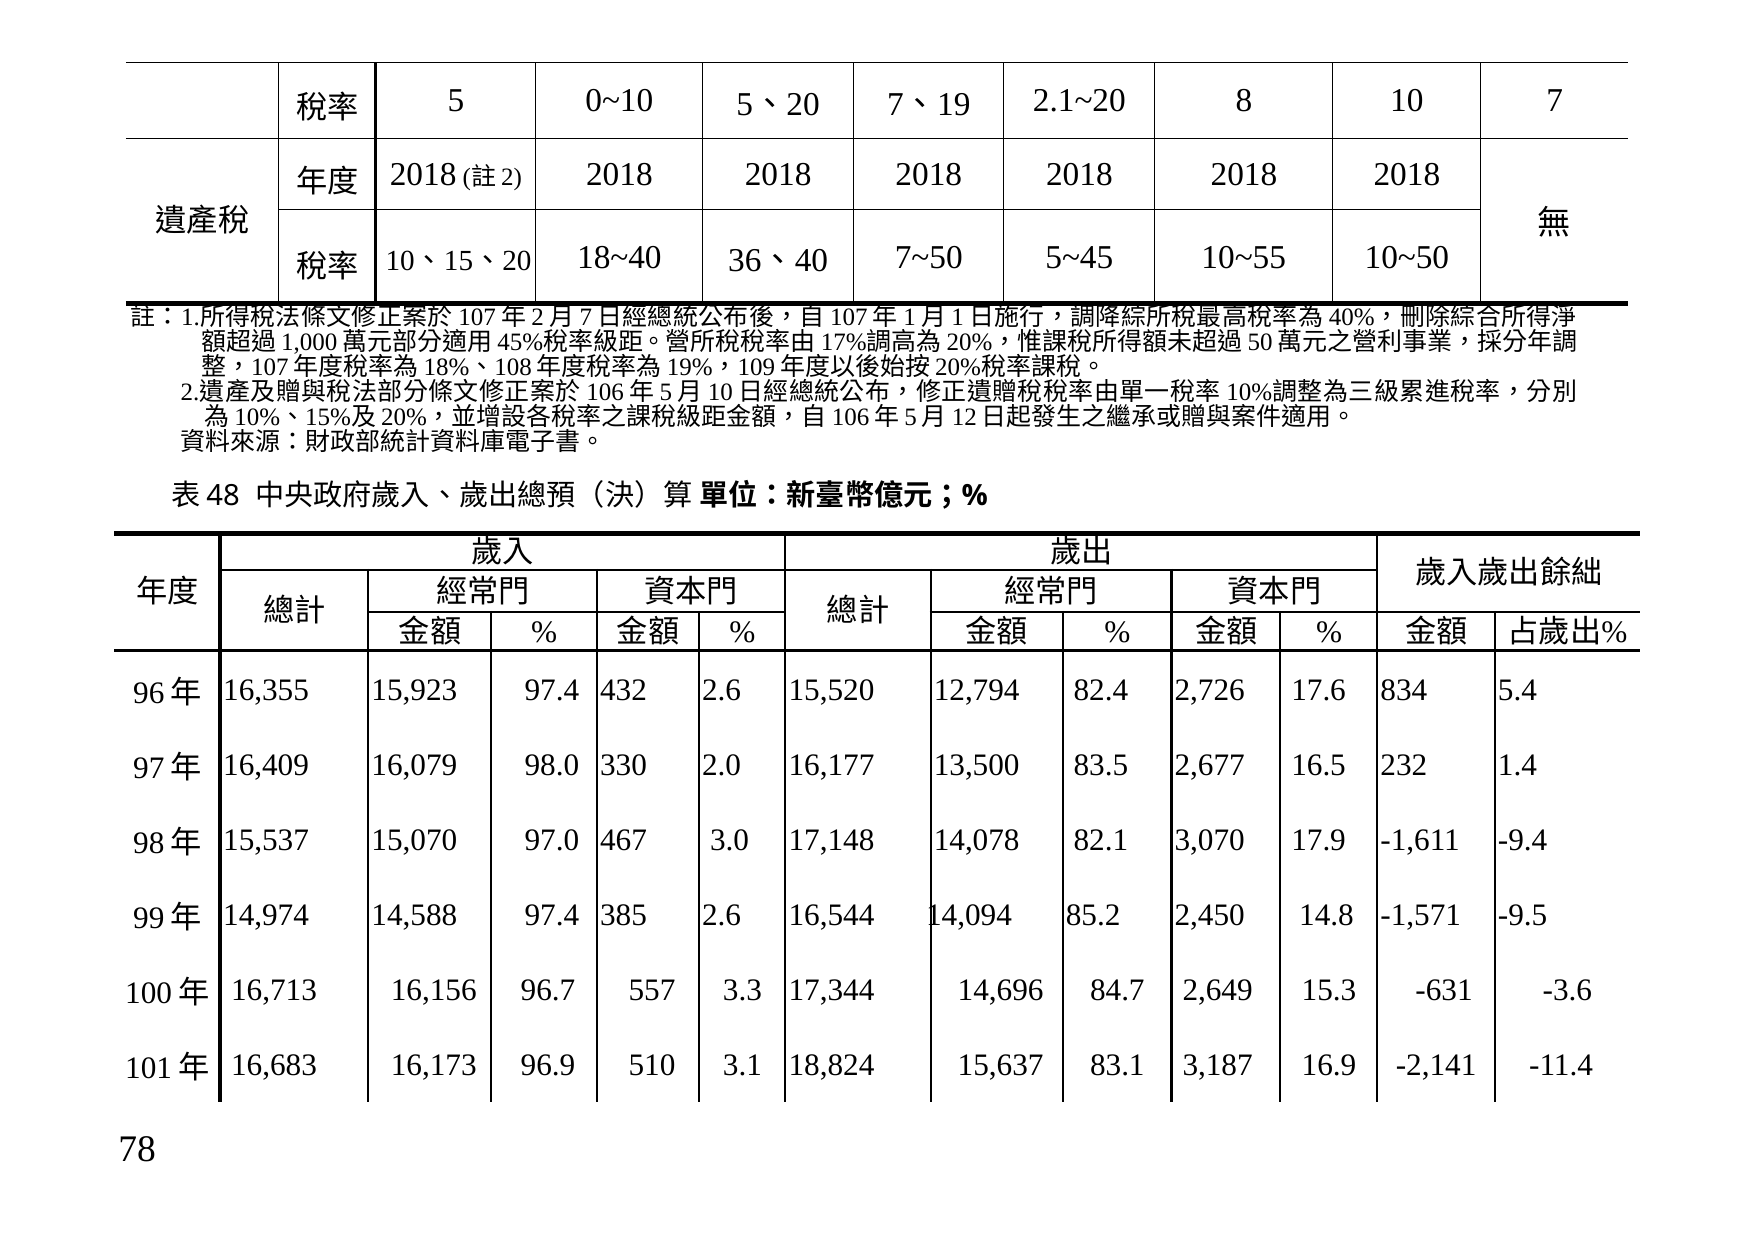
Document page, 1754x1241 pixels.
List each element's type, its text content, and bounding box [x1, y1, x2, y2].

subtitle 表48 中央政府歲入、歲出總預（決）算 單位：新臺幣億元；% [118, 456, 1636, 531]
table_cell 15,537 [222, 802, 367, 877]
table_cell 稅率 [279, 63, 374, 138]
table_cell 101年 [114, 1027, 218, 1102]
table_cell 2018 (註2) [377, 139, 535, 209]
table_cell 16,355 [222, 652, 367, 727]
table_cell 10、15、20 [377, 210, 535, 301]
table_cell 5~45 [1004, 210, 1154, 301]
table_cell 16,683 [222, 1027, 367, 1102]
table_cell 15,637 [932, 1027, 1062, 1102]
table_cell 16,079 [369, 727, 490, 802]
table_cell 金額 [1173, 613, 1279, 649]
text 註：1.所得稅法條文修正案於107年2月7日經總統公布後，自107年1月1日施行，調降綜所稅最高稅率為40%，刪除綜合所得淨額超過1,000萬元部分適用45%稅率級距。營所稅稅率由17%調高為20%，惟課稅所得額未超過50萬元之營利事業，採分年調整，107年度稅率為18%、108年度稅率為19%，109年度以後始按20%稅率課稅。 [130, 306, 1577, 381]
table_cell 2.1~20 [1004, 63, 1154, 138]
table_cell 83.1 [1064, 1027, 1170, 1102]
table_cell 14,696 [932, 952, 1062, 1027]
table_cell -2,141 [1378, 1027, 1494, 1102]
table_cell 3,187 [1173, 1027, 1279, 1102]
table_cell 3,070 [1173, 802, 1279, 877]
table_header 歲出 [786, 536, 1376, 569]
table_cell 510 [598, 1027, 698, 1102]
table_cell 85.2 [1064, 877, 1170, 952]
table_cell 16,156 [369, 952, 490, 1027]
table_cell 99年 [114, 877, 218, 952]
table_cell [126, 63, 278, 138]
table_cell 2018 [1004, 139, 1154, 209]
table_cell 14,974 [222, 877, 367, 952]
table_cell 100年 [114, 952, 218, 1027]
table_cell 16,544 [786, 877, 930, 952]
table_cell 10 [1333, 63, 1480, 138]
table_header 年度 [114, 536, 218, 649]
table_cell 2,677 [1173, 727, 1279, 802]
table_cell 96.9 [492, 1027, 596, 1102]
table_cell 432 [598, 652, 698, 727]
table_cell 2,450 [1173, 877, 1279, 952]
table_cell 金額 [932, 613, 1062, 649]
table_cell -1,571 [1378, 877, 1494, 952]
table_cell 16,177 [786, 727, 930, 802]
table_cell -3.6 [1496, 952, 1639, 1027]
table_cell 年度 [279, 139, 374, 209]
table_cell 總計 [786, 571, 930, 649]
table_cell 18,824 [786, 1027, 930, 1102]
table_cell 17,344 [786, 952, 930, 1027]
table_cell 7 [1481, 63, 1628, 138]
table_cell 14,588 [369, 877, 490, 952]
table_cell 16.9 [1281, 1027, 1376, 1102]
table_cell 17.6 [1281, 652, 1376, 727]
table_cell 稅率 [279, 210, 374, 301]
table_cell 14.8 [1281, 877, 1376, 952]
table_cell 98年 [114, 802, 218, 877]
table_cell 97.4 [492, 652, 596, 727]
table_cell 3.3 [700, 952, 784, 1027]
table_cell -11.4 [1496, 1027, 1639, 1102]
table_cell 8 [1155, 63, 1332, 138]
table_cell 5.4 [1496, 652, 1639, 727]
table_cell 17,148 [786, 802, 930, 877]
table_cell 97年 [114, 727, 218, 802]
table_cell 0~10 [536, 63, 702, 138]
table_cell 13,500 [932, 727, 1062, 802]
table_cell 經常門 [932, 571, 1170, 611]
table_header 歲入歲出餘絀 [1378, 536, 1639, 611]
table_cell 330 [598, 727, 698, 802]
table_cell % [700, 613, 784, 649]
table_cell -1,611 [1378, 802, 1494, 877]
table_cell 10~55 [1155, 210, 1332, 301]
table_cell -631 [1378, 952, 1494, 1027]
table_cell 84.7 [1064, 952, 1170, 1027]
table_cell 2,726 [1173, 652, 1279, 727]
table_cell 82.1 [1064, 802, 1170, 877]
table_cell 2018 [703, 139, 853, 209]
table_cell 96.7 [492, 952, 596, 1027]
table_cell 14,094 [932, 877, 1062, 952]
table_cell 資本門 [598, 571, 784, 611]
table_cell 15,520 [786, 652, 930, 727]
table_cell 385 [598, 877, 698, 952]
table_cell 占歲出% [1496, 613, 1639, 649]
table_cell 2018 [1333, 139, 1480, 209]
table_cell 金額 [1378, 613, 1494, 649]
table_cell 14,078 [932, 802, 1062, 877]
table_cell 1.4 [1496, 727, 1639, 802]
table_cell 97.4 [492, 877, 596, 952]
table_cell 16,409 [222, 727, 367, 802]
table_cell 2018 [1155, 139, 1332, 209]
table_cell 15.3 [1281, 952, 1376, 1027]
table_cell 2018 [536, 139, 702, 209]
table_cell % [492, 613, 596, 649]
table_cell 18~40 [536, 210, 702, 301]
table_cell 遺產稅 [126, 139, 278, 301]
table_cell 97.0 [492, 802, 596, 877]
table_cell 467 [598, 802, 698, 877]
table_cell 資本門 [1173, 571, 1376, 611]
table_cell 16,713 [222, 952, 367, 1027]
table_cell 3.1 [700, 1027, 784, 1102]
table_cell 2018 [854, 139, 1003, 209]
table_cell 2.6 [700, 652, 784, 727]
table_cell 834 [1378, 652, 1494, 727]
table_cell 5 [377, 63, 535, 138]
table_cell % [1281, 613, 1376, 649]
table_cell -9.4 [1496, 802, 1639, 877]
table_cell 16,173 [369, 1027, 490, 1102]
table_cell 15,923 [369, 652, 490, 727]
table_cell 83.5 [1064, 727, 1170, 802]
table_cell % [1064, 613, 1170, 649]
table_cell 12,794 [932, 652, 1062, 727]
table_cell 2,649 [1173, 952, 1279, 1027]
table_cell 17.9 [1281, 802, 1376, 877]
table_cell 10~50 [1333, 210, 1480, 301]
table_cell 7、19 [854, 63, 1003, 138]
table_cell 總計 [222, 571, 367, 649]
table_cell 7~50 [854, 210, 1003, 301]
table_cell 3.0 [700, 802, 784, 877]
table_cell 2.6 [700, 877, 784, 952]
table_cell 金額 [598, 613, 698, 649]
table_cell 557 [598, 952, 698, 1027]
table_header 歲入 [222, 536, 784, 569]
table_cell 經常門 [369, 571, 596, 611]
table_cell 5、20 [703, 63, 853, 138]
table_cell 2.0 [700, 727, 784, 802]
text 2.遺產及贈與稅法部分條文修正案於106年5月10日經總統公布，修正遺贈稅稅率由單一稅率10%調整為三級累進稅率，分別為10%、15%及20%，並增設各稅率之課稅級距金額，自106年5月12日起發生之繼承或贈與案件適用。 [180, 381, 1577, 431]
table_cell 16.5 [1281, 727, 1376, 802]
table_cell 98.0 [492, 727, 596, 802]
table_cell 96年 [114, 652, 218, 727]
table_cell 15,070 [369, 802, 490, 877]
text 資料來源：財政部統計資料庫電子書。 [180, 431, 1577, 456]
table_cell 金額 [369, 613, 490, 649]
table_cell 無 [1481, 139, 1628, 301]
table_cell -9.5 [1496, 877, 1639, 952]
table_cell 232 [1378, 727, 1494, 802]
table_cell 36、40 [703, 210, 853, 301]
table_cell 82.4 [1064, 652, 1170, 727]
